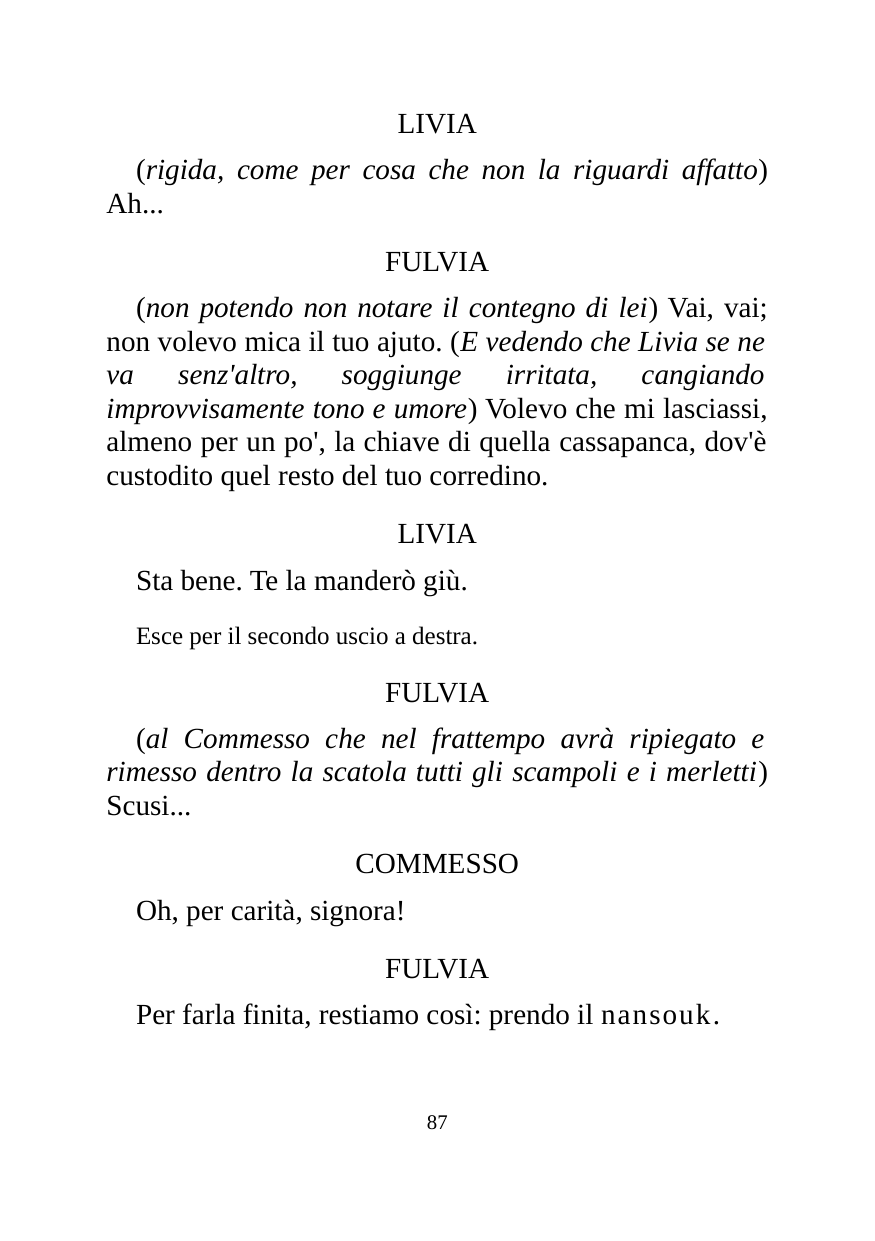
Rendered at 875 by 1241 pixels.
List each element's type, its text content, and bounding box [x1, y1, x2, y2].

text Oh, per carità, signora! [106, 893, 768, 926]
text Per farla finita, restiamo così: prendo il nansouk. [106, 997, 768, 1031]
text FULVIA [106, 951, 768, 985]
text FULVIA [106, 244, 768, 278]
text LIVIA [106, 106, 768, 140]
text LIVIA [106, 517, 768, 550]
text (rigida, come per cosa che non la riguardi affatto) Ah... [106, 152, 768, 219]
text (al Commesso che nel frattempo avrà ripiegato e rimesso dentro la scatola tutti gli scampoli e i merletti) Scusi... [106, 721, 768, 822]
text (non potendo non notare il contegno di lei) Vai, vai; non volevo mica il tuo ajuto. (E vedendo che Livia se ne va senz'altro, soggiunge irritata, cangiando improvvisamente tono e umore) Volevo che mi lasciassi, almeno per un po', la chiave di quella cassapanca, dov'è custodito quel resto del tuo corredino. [106, 290, 768, 492]
text Sta bene. Te la manderò giù. [106, 563, 768, 596]
text COMMESSO [106, 847, 768, 880]
text FULVIA [106, 675, 768, 708]
text Esce per il secondo uscio a destra. [106, 621, 768, 650]
